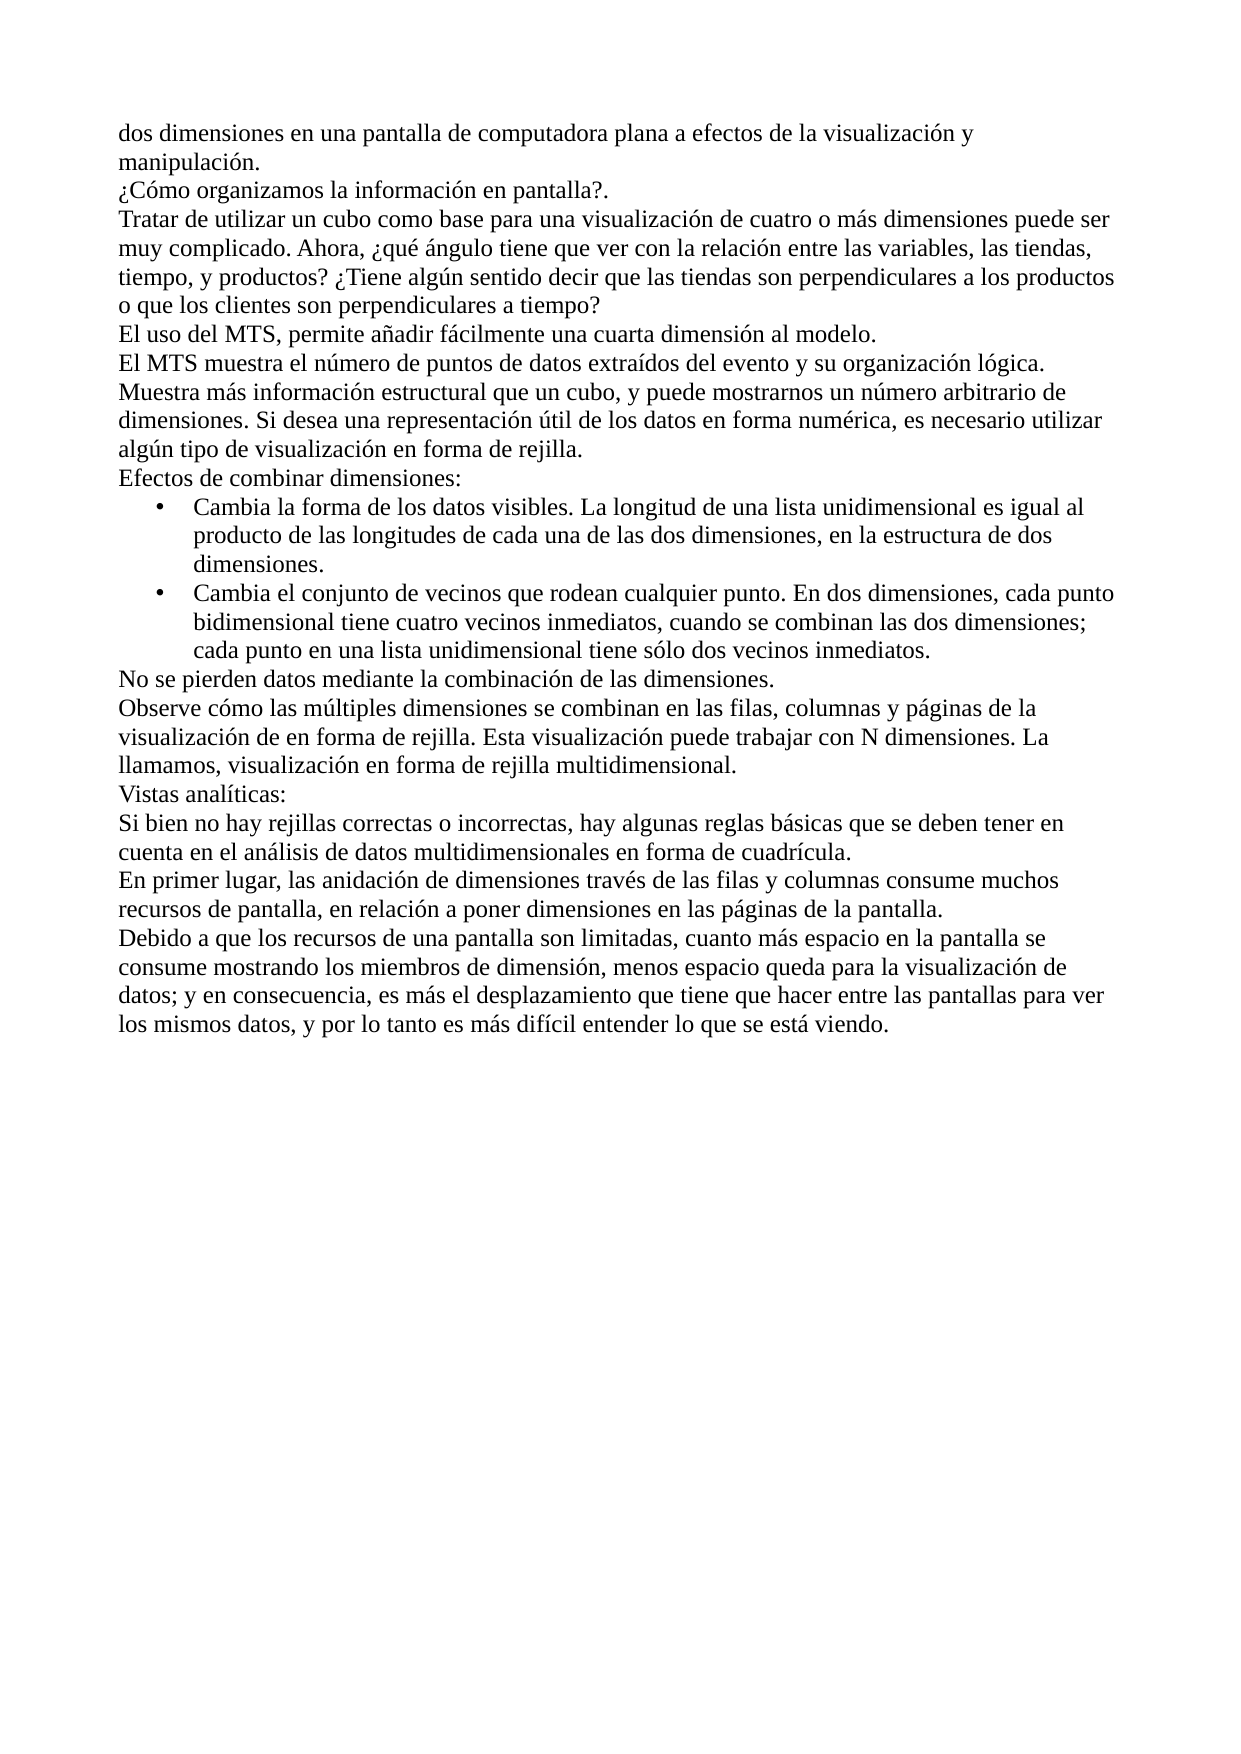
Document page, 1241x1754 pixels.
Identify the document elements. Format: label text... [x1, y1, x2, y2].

text En primer lugar, las anidación de dimensiones través de las filas y columnas consume muchos recursos de pantalla, en relación a poner dimensiones en las páginas de la pantalla. [118, 866, 1122, 923]
text Observe cómo las múltiples dimensiones se combinan en las filas, columnas y páginas de la visualización de en forma de rejilla. Esta visualización puede trabajar con N dimensiones. La llamamos, visualización en forma de rejilla multidimensional. [118, 693, 1122, 779]
list Cambia la forma de los datos visibles. La longitud de una lista unidimensional es igual al producto de las longitudes de cada una de las dos dimensiones, en la estructura de dos dimensiones. [156, 492, 1122, 578]
text Tratar de utilizar un cubo como base para una visualización de cuatro o más dimensiones puede ser muy complicado. Ahora, ¿qué ángulo tiene que ver con la relación entre las variables, las tiendas, tiempo, y productos? ¿Tiene algún sentido decir que las tiendas son perpendiculares a los productos o que los clientes son perpendiculares a tiempo? [118, 204, 1122, 319]
text Muestra más información estructural que un cubo, y puede mostrarnos un número arbitrario de dimensiones. Si desea una representación útil de los datos en forma numérica, es necesario utilizar algún tipo de visualización en forma de rejilla. [118, 377, 1122, 463]
text El uso del MTS, permite añadir fácilmente una cuarta dimensión al modelo. [118, 319, 1122, 348]
text Debido a que los recursos de una pantalla son limitadas, cuanto más espacio en la pantalla se consume mostrando los miembros de dimensión, menos espacio queda para la visualización de datos; y en consecuencia, es más el desplazamiento que tiene que hacer entre las pantallas para ver los mismos datos, y por lo tanto es más difícil entender lo que se está viendo. [118, 923, 1122, 1038]
text ¿Cómo organizamos la información en pantalla?. [118, 176, 1122, 204]
text No se pierden datos mediante la combinación de las dimensiones. [118, 664, 1122, 693]
text Si bien no hay rejillas correctas o incorrectas, hay algunas reglas básicas que se deben tener en cuenta en el análisis de datos multidimensionales en forma de cuadrícula. [118, 808, 1122, 866]
text dos dimensiones en una pantalla de computadora plana a efectos de la visualización y manipulación. [118, 118, 1122, 176]
text Vistas analíticas: [118, 779, 1122, 808]
list Cambia el conjunto de vecinos que rodean cualquier punto. En dos dimensiones, cada punto bidimensional tiene cuatro vecinos inmediatos, cuando se combinan las dos dimensiones; cada punto en una lista unidimensional tiene sólo dos vecinos inmediatos. [156, 578, 1122, 664]
text El MTS muestra el número de puntos de datos extraídos del evento y su organización lógica. [118, 348, 1122, 377]
text Efectos de combinar dimensiones: [118, 463, 1122, 492]
